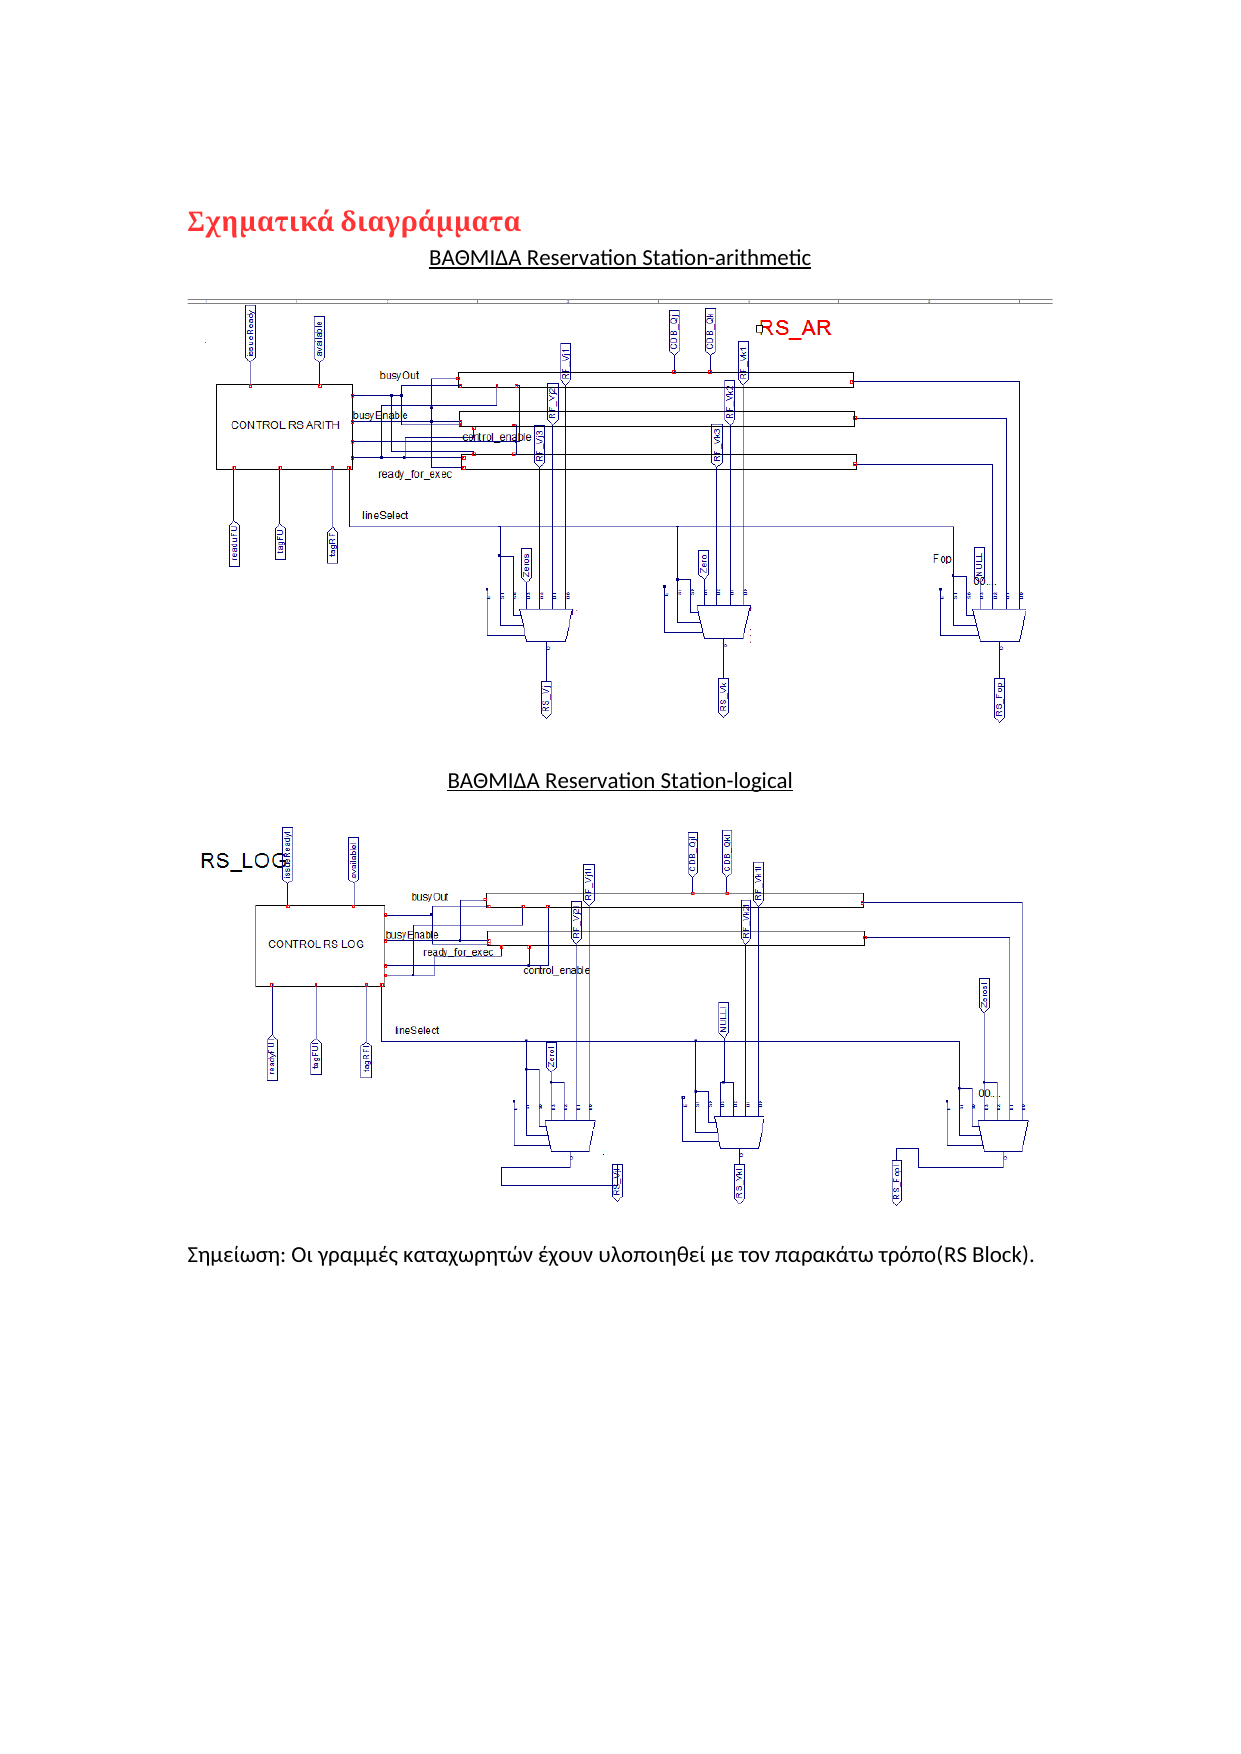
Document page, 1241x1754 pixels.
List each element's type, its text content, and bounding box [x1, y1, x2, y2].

text Σημείωση: Οι γραμμές καταχωρητών έχουν υλοποιηθεί με τον παρακάτω τρόπο(RS Block). [187, 1240, 1053, 1268]
picture [187, 296, 1053, 729]
picture [187, 818, 1053, 1216]
subtitle Σχηματικά διαγράμματα [187, 207, 1053, 239]
text ΒΑΘΜΙΔΑ Reservation Station-logical [187, 766, 1053, 794]
text ΒΑΘΜΙΔΑ Reservation Station-arithmetic [187, 243, 1053, 271]
